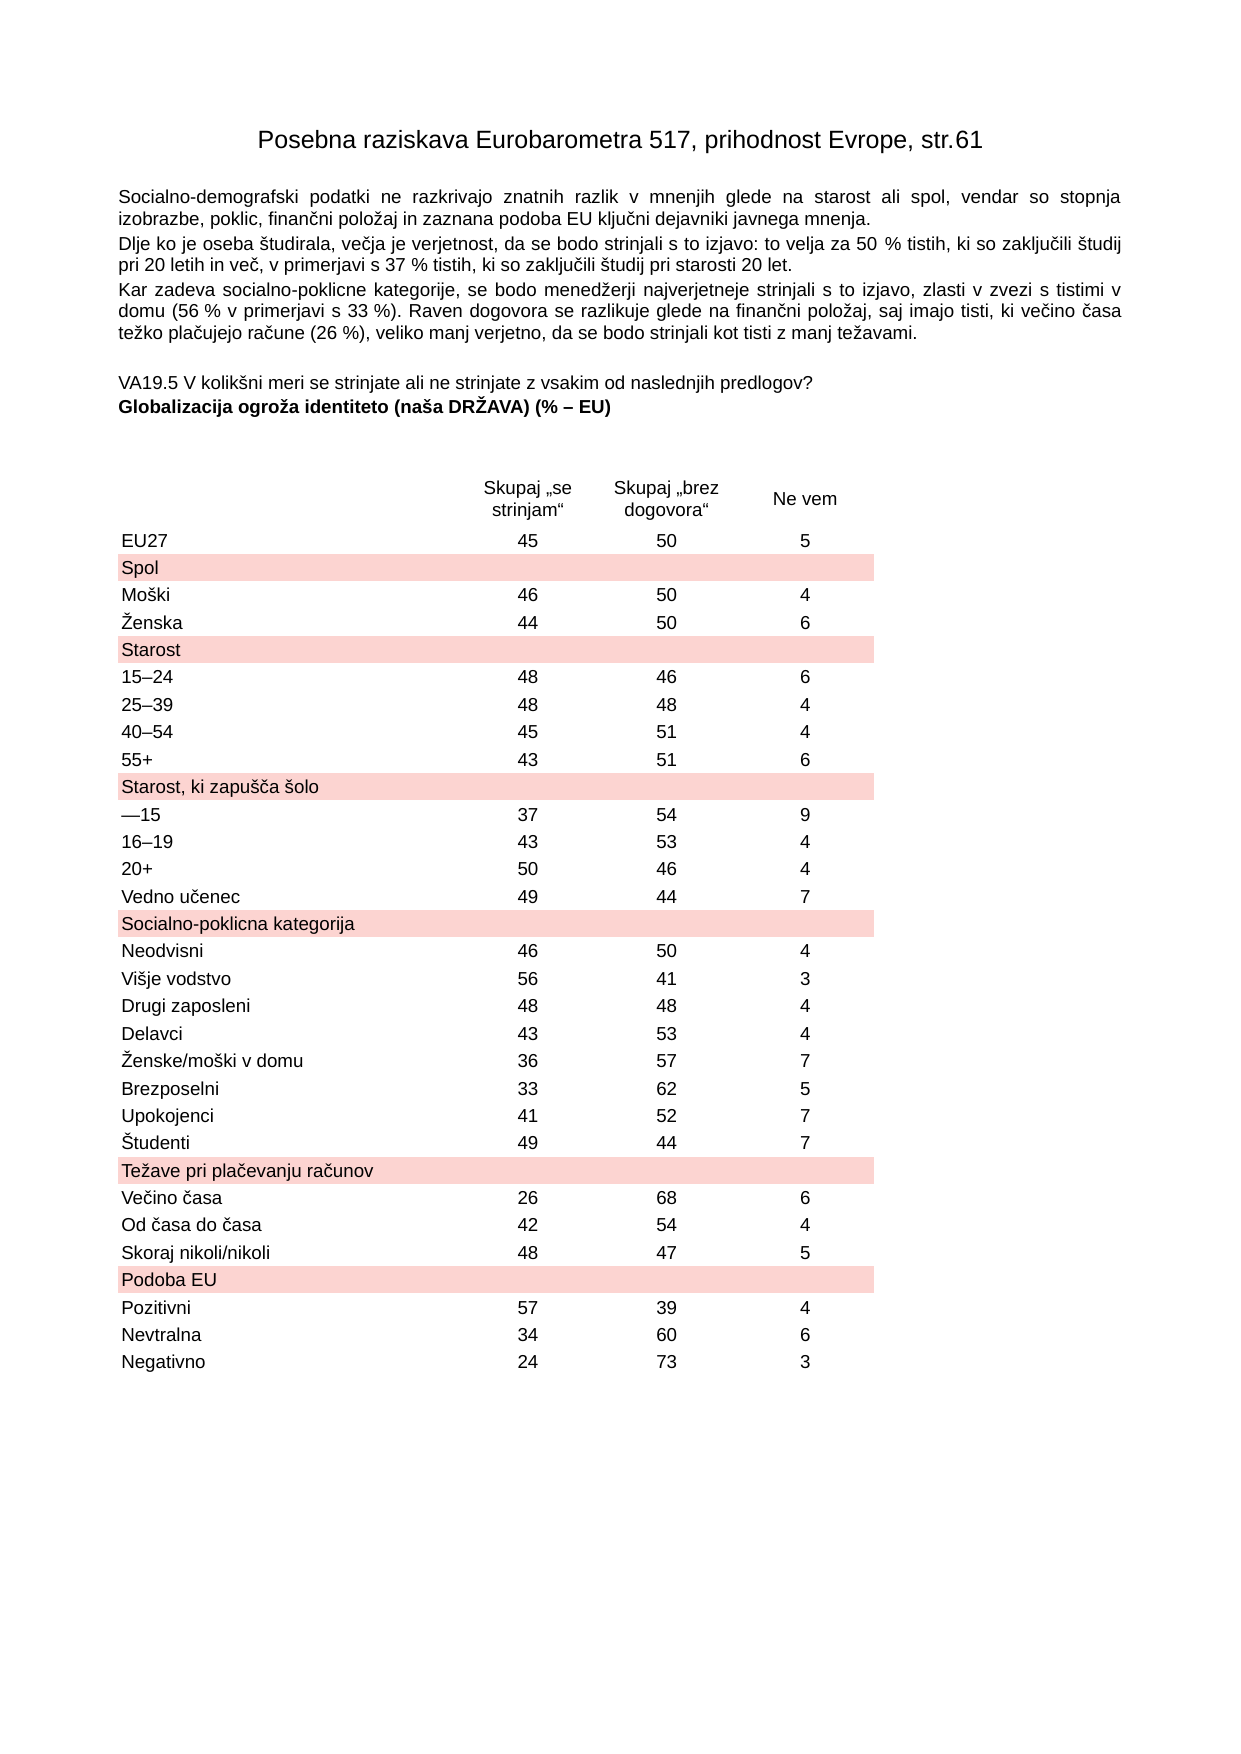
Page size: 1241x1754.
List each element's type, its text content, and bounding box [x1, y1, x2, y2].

table_cell Težave pri plačevanju računov [118, 1157, 458, 1184]
table_cell Negativno [118, 1348, 458, 1376]
table_cell 55+ [118, 746, 458, 773]
table_cell Neodvisni [118, 938, 458, 965]
table_cell 68 [597, 1184, 736, 1211]
table_cell 5 [736, 526, 874, 554]
table_cell 16–19 [118, 828, 458, 855]
table_cell 56 [458, 965, 597, 992]
table_cell 50 [458, 855, 597, 883]
table_header Skupaj „brez dogovora“ [597, 471, 736, 526]
table_cell 50 [597, 526, 736, 554]
table_cell 53 [597, 1020, 736, 1047]
table_cell 43 [458, 1020, 597, 1047]
table_cell 50 [597, 581, 736, 609]
table_cell 41 [597, 965, 736, 992]
table_cell 4 [736, 718, 874, 746]
table_cell [736, 910, 874, 937]
table_cell 39 [597, 1294, 736, 1321]
table_cell 44 [458, 609, 597, 636]
table_cell 48 [458, 1239, 597, 1266]
text Kar zadeva socialno-poklicne kategorije, se bodo menedžerji najverjetneje strinjali s to izjavo, zlasti v zvezi s tistimi v domu (56 % v primerjavi s 33 %). Raven dogovora se razlikuje glede na finančni položaj, saj imajo tisti, ki večino časa težko plačujejo račune (26 %), veliko manj verjetno, da se bodo strinjali kot tisti z manj težavami. [118, 279, 1122, 343]
table_cell 15–24 [118, 664, 458, 691]
table_cell Ženska [118, 609, 458, 636]
table_cell [736, 773, 874, 800]
table_cell 4 [736, 1211, 874, 1239]
text Socialno-demografski podatki ne razkrivajo znatnih razlik v mnenjih glede na starost ali spol, vendar so stopnja izobrazbe, poklic, finančni položaj in zaznana podoba EU ključni dejavniki javnega mnenja. [118, 186, 1122, 229]
table_cell 6 [736, 609, 874, 636]
table_cell 45 [458, 526, 597, 554]
table_cell [458, 773, 597, 800]
table_cell [597, 636, 736, 663]
table_cell EU27 [118, 526, 458, 554]
table_cell 46 [458, 581, 597, 609]
table_header Skupaj „se strinjam“ [458, 471, 597, 526]
table_cell [597, 1266, 736, 1293]
table_cell 6 [736, 746, 874, 773]
table_cell 57 [597, 1047, 736, 1074]
table_cell Starost [118, 636, 458, 663]
table_cell Delavci [118, 1020, 458, 1047]
table_cell 40–54 [118, 718, 458, 746]
table_cell 4 [736, 1020, 874, 1047]
table_cell Upokojenci [118, 1102, 458, 1129]
table_cell 7 [736, 1129, 874, 1157]
table_cell [458, 636, 597, 663]
table_cell Od časa do časa [118, 1211, 458, 1239]
table_cell 5 [736, 1074, 874, 1102]
table_cell 73 [597, 1348, 736, 1376]
table_cell 57 [458, 1294, 597, 1321]
table_cell 54 [597, 800, 736, 828]
table_cell 7 [736, 1102, 874, 1129]
table_cell 41 [458, 1102, 597, 1129]
table_cell 20+ [118, 855, 458, 883]
table_cell 48 [458, 691, 597, 718]
text VA19.5 V kolikšni meri se strinjate ali ne strinjate z vsakim od naslednjih predlogov? [118, 371, 1122, 393]
table_cell [458, 1157, 597, 1184]
table_cell 7 [736, 1047, 874, 1074]
table_cell Pozitivni [118, 1294, 458, 1321]
table_cell 34 [458, 1321, 597, 1348]
table_cell [597, 910, 736, 937]
text Globalizacija ogroža identiteto (naša DRŽAVA) (% – EU) [118, 396, 1122, 418]
table_cell 48 [458, 992, 597, 1019]
table_cell [597, 1157, 736, 1184]
table_cell 33 [458, 1074, 597, 1102]
table_cell Socialno-poklicna kategorija [118, 910, 458, 937]
table_cell 43 [458, 828, 597, 855]
table_cell [736, 636, 874, 663]
table_header Ne vem [736, 471, 874, 526]
table_cell 4 [736, 992, 874, 1019]
table_cell Brezposelni [118, 1074, 458, 1102]
table_cell 4 [736, 855, 874, 883]
table_cell [458, 1266, 597, 1293]
table_cell [736, 554, 874, 581]
table_cell 3 [736, 1348, 874, 1376]
table_cell 51 [597, 746, 736, 773]
table_cell Študenti [118, 1129, 458, 1157]
table_cell 46 [597, 855, 736, 883]
table_cell Podoba EU [118, 1266, 458, 1293]
table_cell [736, 1157, 874, 1184]
table_cell —15 [118, 800, 458, 828]
table_cell 37 [458, 800, 597, 828]
table_cell 50 [597, 609, 736, 636]
table_cell [458, 554, 597, 581]
table_cell 51 [597, 718, 736, 746]
table_cell 50 [597, 938, 736, 965]
table_cell Ženske/moški v domu [118, 1047, 458, 1074]
table_cell 42 [458, 1211, 597, 1239]
table_cell Spol [118, 554, 458, 581]
table_cell 3 [736, 965, 874, 992]
table_cell 36 [458, 1047, 597, 1074]
table_cell 4 [736, 581, 874, 609]
table_cell 62 [597, 1074, 736, 1102]
table_cell Višje vodstvo [118, 965, 458, 992]
table_cell 48 [597, 691, 736, 718]
table_cell 49 [458, 883, 597, 910]
table_cell 26 [458, 1184, 597, 1211]
table_cell 47 [597, 1239, 736, 1266]
table_cell 49 [458, 1129, 597, 1157]
table_cell 6 [736, 664, 874, 691]
table_cell 48 [597, 992, 736, 1019]
table_cell Skoraj nikoli/nikoli [118, 1239, 458, 1266]
table_cell Večino časa [118, 1184, 458, 1211]
table_cell 4 [736, 1294, 874, 1321]
table_cell Vedno učenec [118, 883, 458, 910]
table_cell 44 [597, 883, 736, 910]
table_cell Nevtralna [118, 1321, 458, 1348]
table_cell [736, 1266, 874, 1293]
table_cell 45 [458, 718, 597, 746]
table_cell [458, 910, 597, 937]
table_cell 48 [458, 664, 597, 691]
text Dlje ko je oseba študirala, večja je verjetnost, da se bodo strinjali s to izjavo: to velja za 50 % tistih, ki so zaključili študij pri 20 letih in več, v primerjavi s 37 % tistih, ki so zaključili študij pri starosti 20 let. [118, 232, 1122, 276]
table_cell [597, 554, 736, 581]
table_cell 9 [736, 800, 874, 828]
table_cell 4 [736, 828, 874, 855]
table_cell 24 [458, 1348, 597, 1376]
table_cell 46 [597, 664, 736, 691]
table_cell Drugi zaposleni [118, 992, 458, 1019]
table_cell 4 [736, 691, 874, 718]
table_cell 4 [736, 938, 874, 965]
table_cell 54 [597, 1211, 736, 1239]
table_cell 6 [736, 1321, 874, 1348]
table_cell Moški [118, 581, 458, 609]
table_cell 25–39 [118, 691, 458, 718]
table_cell 60 [597, 1321, 736, 1348]
table_header [118, 471, 458, 526]
table_cell 43 [458, 746, 597, 773]
table_cell [597, 773, 736, 800]
table_cell 44 [597, 1129, 736, 1157]
table_cell 7 [736, 883, 874, 910]
table_cell 52 [597, 1102, 736, 1129]
table_cell 46 [458, 938, 597, 965]
table_cell 5 [736, 1239, 874, 1266]
table_cell 53 [597, 828, 736, 855]
table_cell 6 [736, 1184, 874, 1211]
table_cell Starost, ki zapušča šolo [118, 773, 458, 800]
